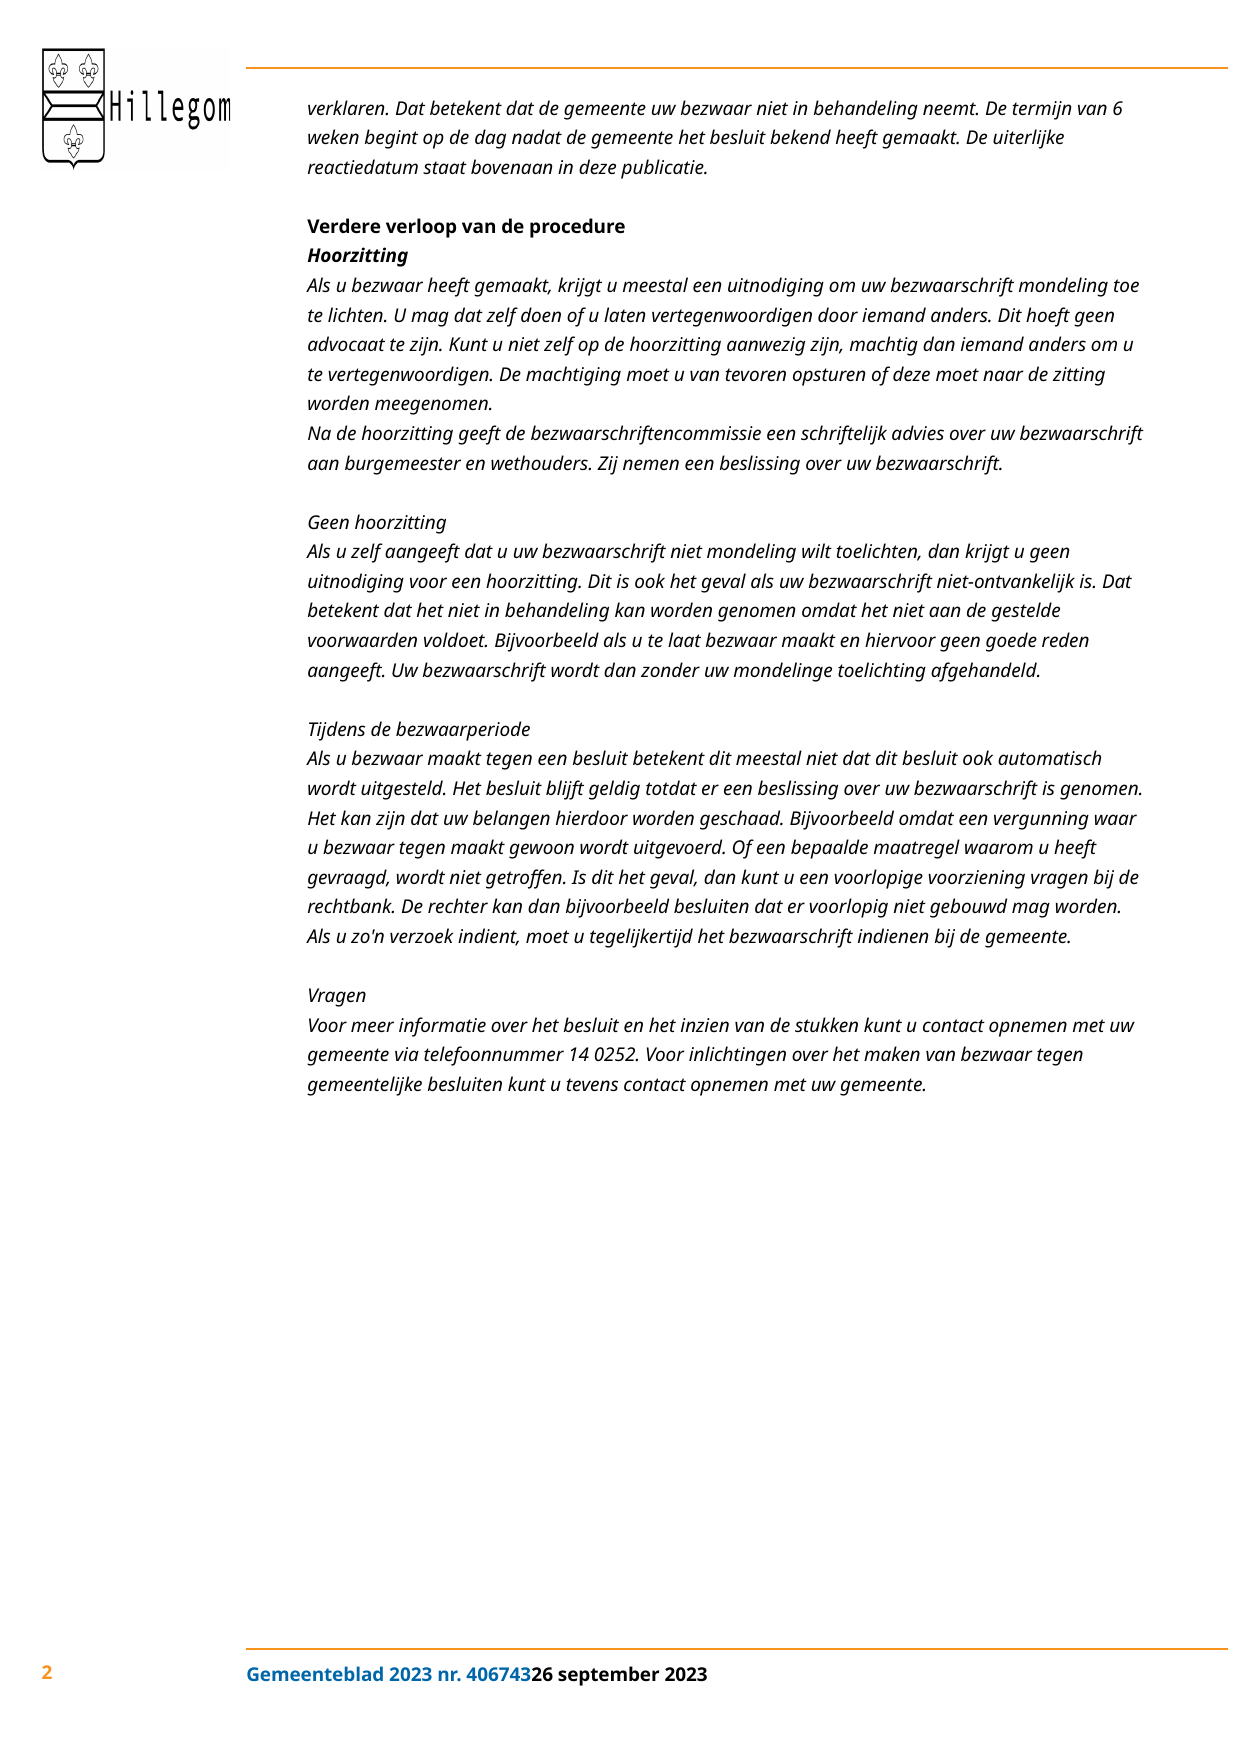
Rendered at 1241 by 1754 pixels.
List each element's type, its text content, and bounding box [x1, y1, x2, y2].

list verklaren. Dat betekent dat de gemeente uw bezwaar niet in behandeling neemt. De termijn van 6 weken begint op de dag nadat de gemeente het besluit bekend heeft gemaakt. De uiterlijke reactiedatum staat bovenaan in deze publicatie. [248, 95, 1152, 180]
list Tijdens de bezwaarperiode [248, 716, 1152, 742]
picture [41, 47, 231, 172]
list Geen hoorzitting [248, 509, 1152, 535]
list Hoorzitting [248, 243, 1152, 268]
list Vragen [248, 982, 1152, 1008]
list Als u bezwaar maakt tegen een besluit betekent dit meestal niet dat dit besluit ook automatisch wordt uitgesteld. Het besluit blijft geldig totdat er een beslissing over uw bezwaarschrift is genomen. Het kan zijn dat uw belangen hierdoor worden geschaad. Bijvoorbeeld omdat een vergunning waar u bezwaar tegen maakt gewoon wordt uitgevoerd. Of een bepaalde maatregel waarom u heeft gevraagd, wordt niet getroffen. Is dit het geval, dan kunt u een voorlopige voorziening vragen bij de rechtbank. De rechter kan dan bijvoorbeeld besluiten dat er voorlopig niet gebouwd mag worden. Als u zo'n verzoek indient, moet u tegelijkertijd het bezwaarschrift indienen bij de gemeente. [248, 746, 1152, 949]
list Voor meer informatie over het besluit en het inzien van de stukken kunt u contact opnemen met uw gemeente via telefoonnummer 14 0252. Voor inlichtingen over het maken van bezwaar tegen gemeentelijke besluiten kunt u tevens contact opnemen met uw gemeente. [248, 1012, 1152, 1097]
list Als u bezwaar heeft gemaakt, krijgt u meestal een uitnodiging om uw bezwaarschrift mondeling toe te lichten. U mag dat zelf doen of u laten vertegenwoordigen door iemand anders. Dit hoeft geen advocaat te zijn. Kunt u niet zelf op de hoorzitting aanwezig zijn, machtig dan iemand anders om u te vertegenwoordigen. De machtiging moet u van tevoren opsturen of deze moet naar de zitting worden meegenomen. [248, 272, 1152, 416]
list Als u zelf aangeeft dat u uw bezwaarschrift niet mondeling wilt toelichten, dan krijgt u geen uitnodiging voor een hoorzitting. Dit is ook het geval als uw bezwaarschrift niet-ontvankelijk is. Dat betekent dat het niet in behandeling kan worden genomen omdat het niet aan de gestelde voorwaarden voldoet. Bijvoorbeeld als u te laat bezwaar maakt en hiervoor geen goede reden aangeeft. Uw bezwaarschrift wordt dan zonder uw mondelinge toelichting afgehandeld. [248, 538, 1152, 683]
list Na de hoorzitting geeft de bezwaarschriftencommissie een schriftelijk advies over uw bezwaarschrift aan burgemeester en wethouders. Zij nemen een beslissing over uw bezwaarschrift. [248, 420, 1152, 476]
list Verdere verloop van de procedure [248, 213, 1152, 239]
